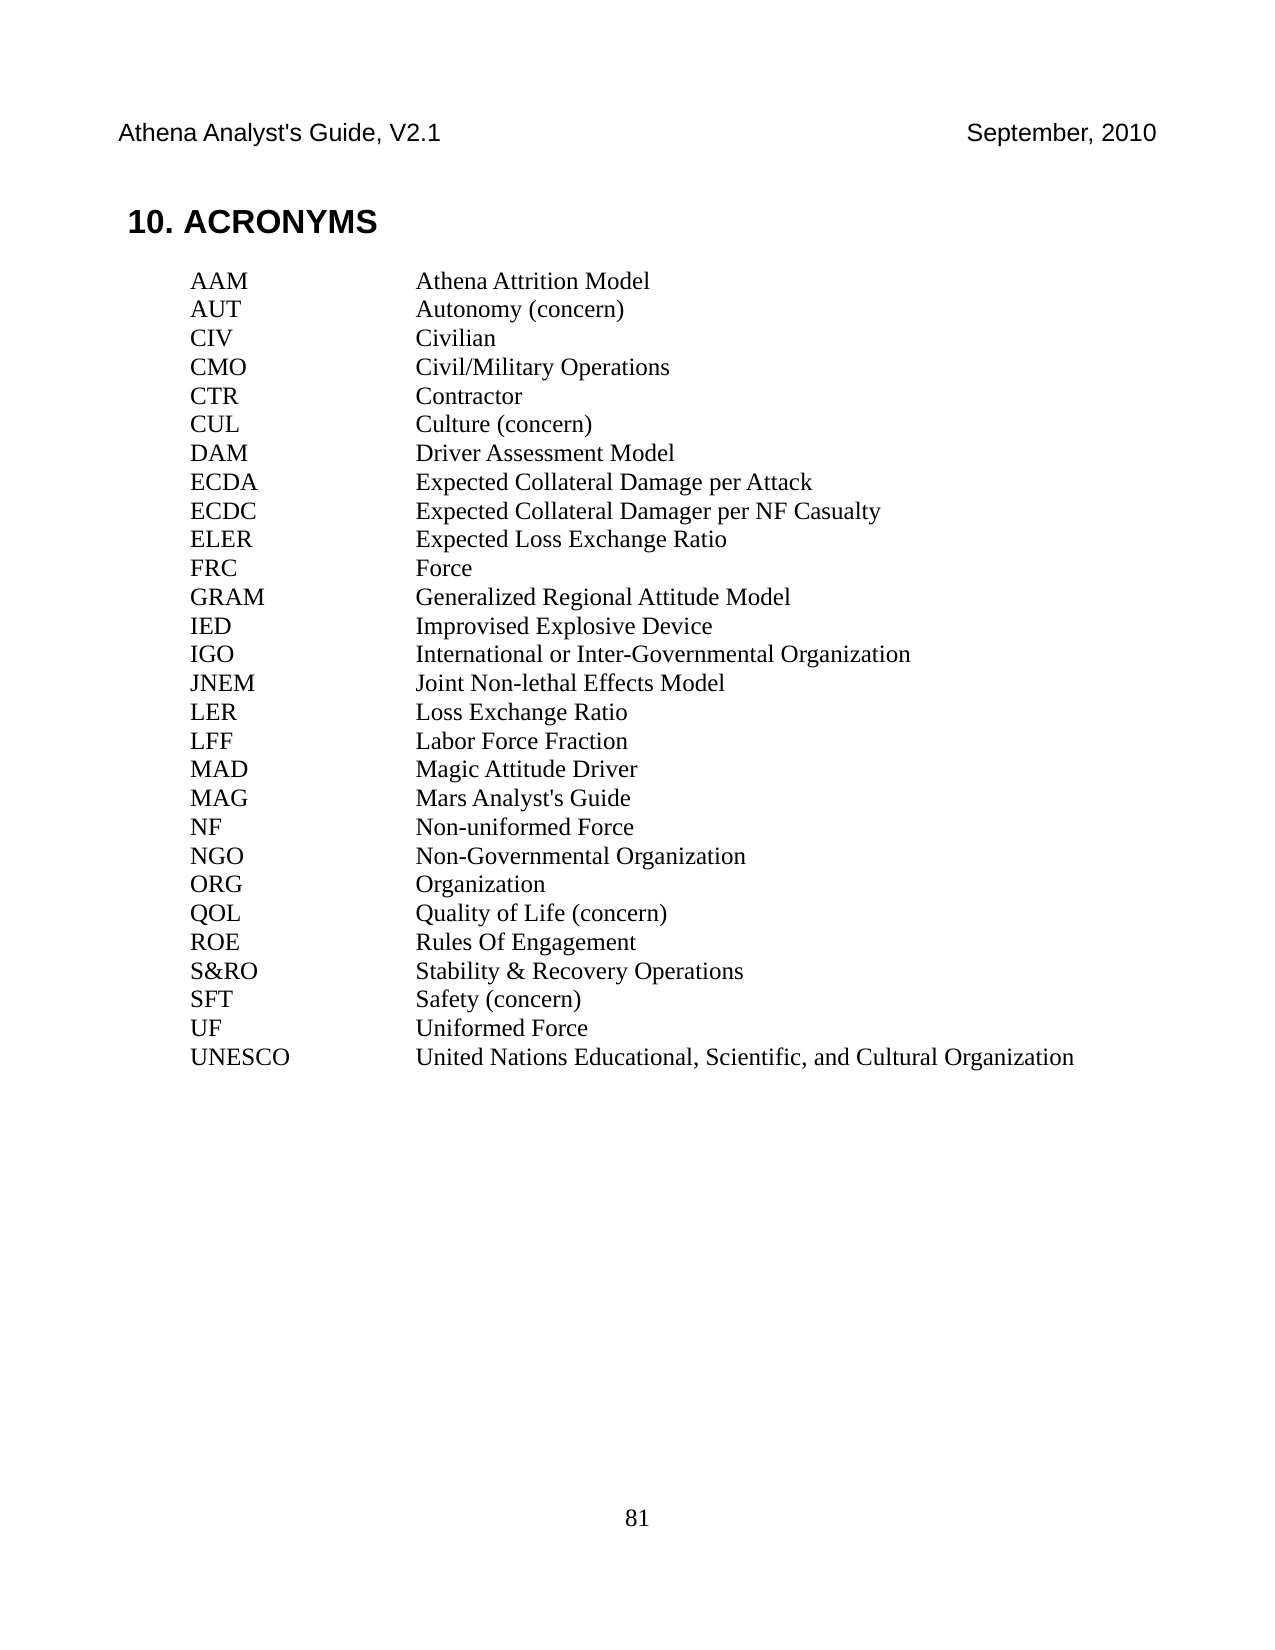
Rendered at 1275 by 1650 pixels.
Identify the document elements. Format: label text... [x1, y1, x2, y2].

text AAM Athena Attrition Model [118, 266, 1157, 294]
text ECDA Expected Collateral Damage per Attack [118, 467, 1157, 496]
text CMO Civil/Military Operations [118, 352, 1157, 381]
text QOL Quality of Life (concern) [118, 898, 1157, 927]
text ROE Rules Of Engagement [118, 927, 1157, 956]
text IGO International or Inter-Governmental Organization [118, 639, 1157, 668]
text NGO Non-Governmental Organization [118, 841, 1157, 869]
text UNESCO United Nations Educational, Scientific, and Cultural Organization [118, 1042, 1157, 1071]
text NF Non-uniformed Force [118, 812, 1157, 841]
text FRC Force [118, 553, 1157, 582]
text ECDC Expected Collateral Damager per NF Casualty [118, 496, 1157, 524]
text LER Loss Exchange Ratio [118, 697, 1157, 726]
text LFF Labor Force Fraction [118, 726, 1157, 754]
text UF Uniformed Force [118, 1013, 1157, 1042]
text CIV Civilian [118, 323, 1157, 352]
text MAD Magic Attitude Driver [118, 754, 1157, 783]
text ORG Organization [118, 869, 1157, 898]
subtitle Acronyms [118, 202, 1157, 240]
text CUL Culture (concern) [118, 409, 1157, 438]
text MAG Mars Analyst's Guide [118, 783, 1157, 812]
text SFT Safety (concern) [118, 984, 1157, 1013]
text AUT Autonomy (concern) [118, 294, 1157, 323]
text JNEM Joint Non-lethal Effects Model [118, 668, 1157, 697]
text DAM Driver Assessment Model [118, 438, 1157, 467]
text GRAM Generalized Regional Attitude Model [118, 582, 1157, 611]
text ELER Expected Loss Exchange Ratio [118, 524, 1157, 553]
text S&RO Stability & Recovery Operations [118, 956, 1157, 984]
text CTR Contractor [118, 381, 1157, 409]
text IED Improvised Explosive Device [118, 611, 1157, 639]
